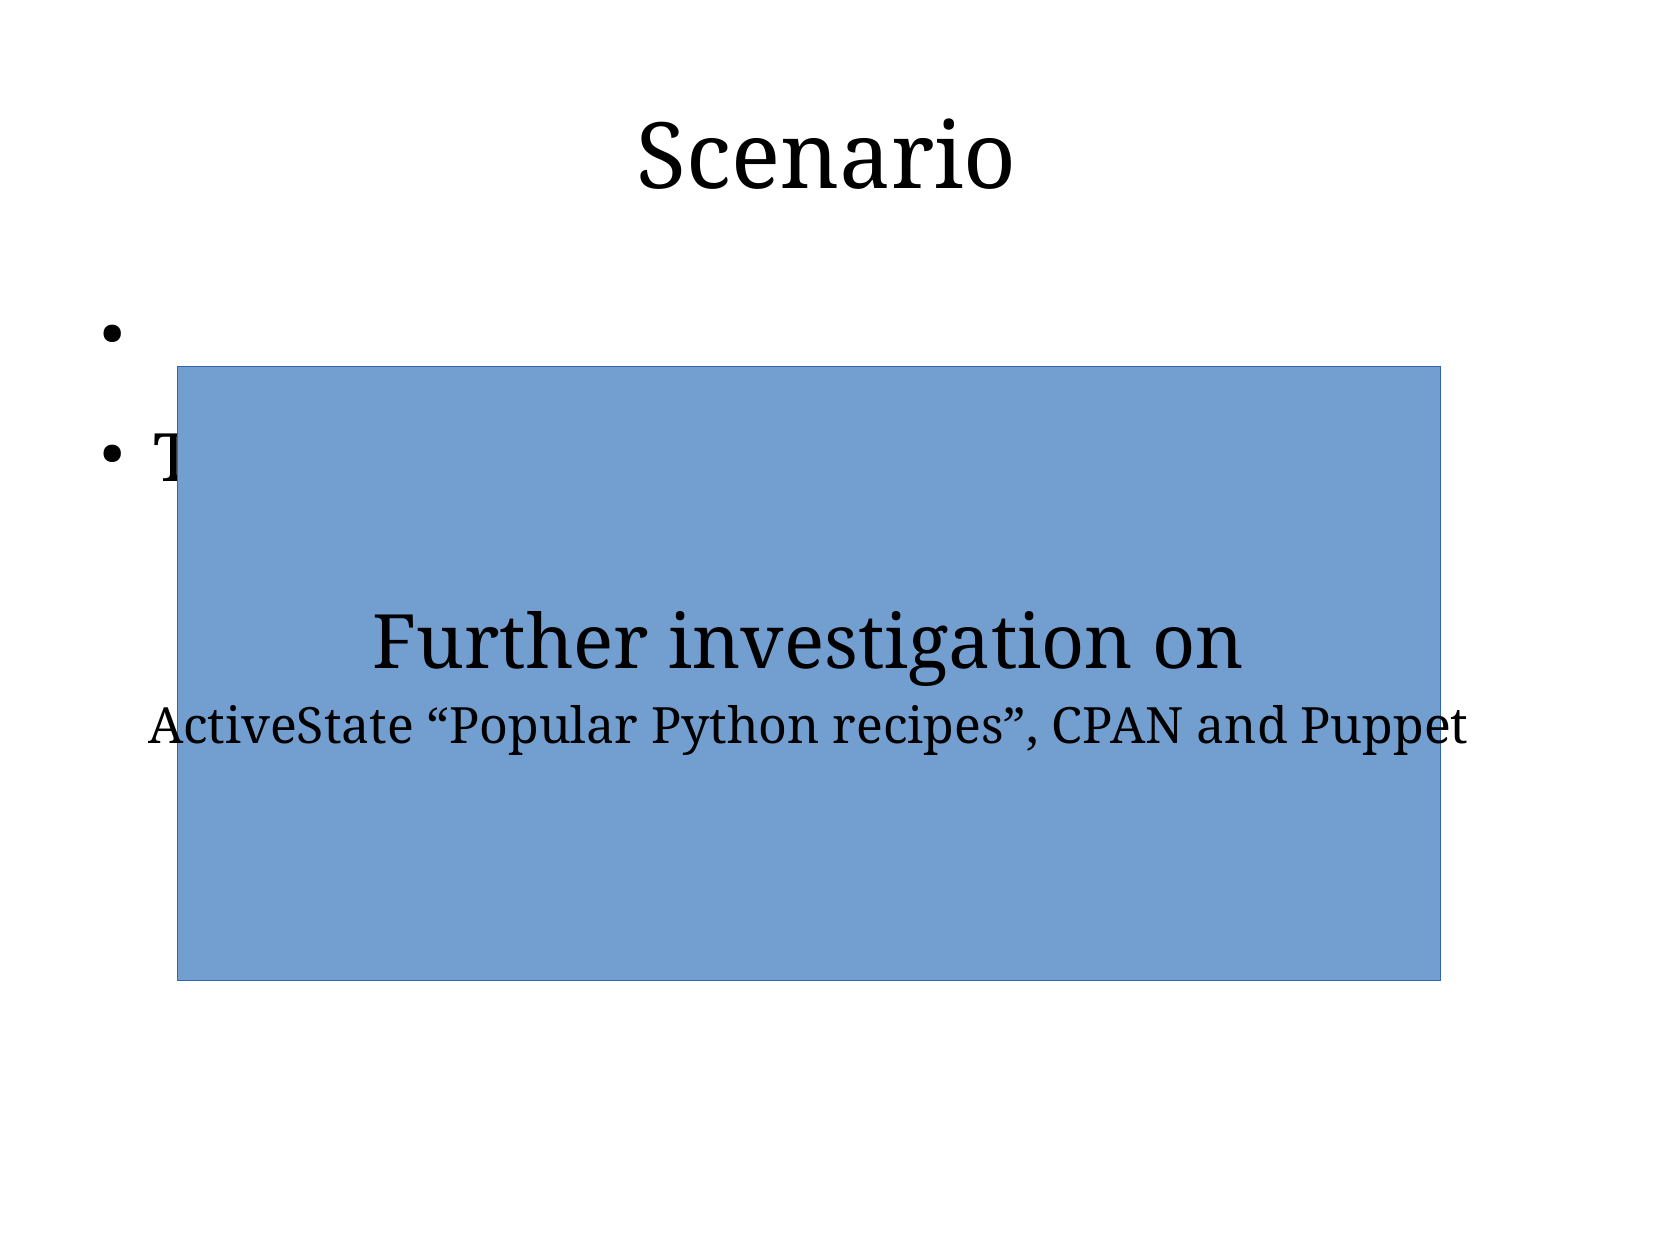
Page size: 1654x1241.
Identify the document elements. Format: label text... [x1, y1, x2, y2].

title Scenario [82, 49, 1571, 257]
text_box Further investigation on ActiveState “Popular Python recipes”, CPAN and Puppet [177, 366, 1441, 981]
list Time cost, LoC, declarative [82, 290, 1571, 1010]
